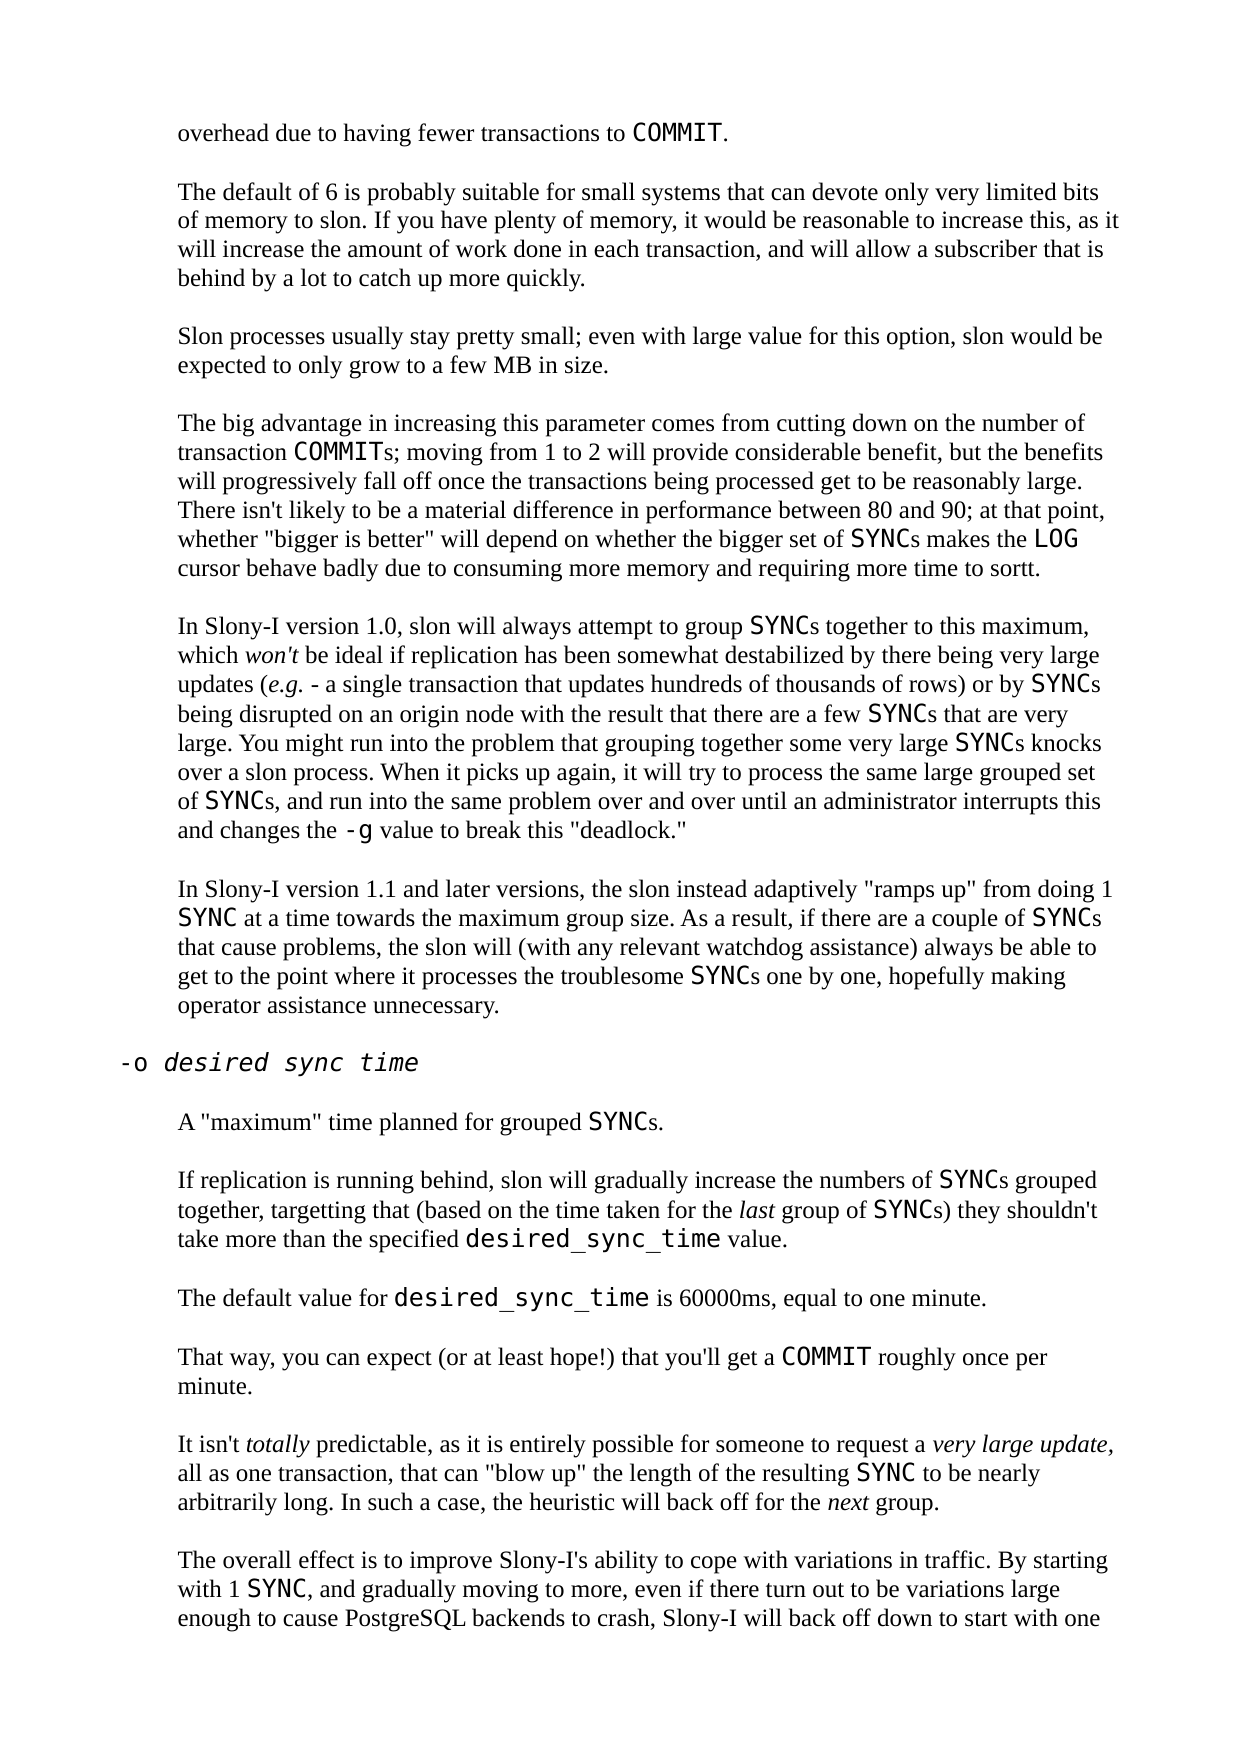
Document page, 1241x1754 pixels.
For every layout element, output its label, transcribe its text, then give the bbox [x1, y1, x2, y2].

list It isn't totally predictable, as it is entirely possible for someone to request a very large update, all as one transaction, that can "blow up" the length of the resulting SYNC to be nearly arbitrarily long. In such a case, the heuristic will back off for the next group. [177, 1429, 1122, 1516]
list The overall effect is to improve Slony-I's ability to cope with variations in traffic. By starting with 1 SYNC, and gradually moving to more, even if there turn out to be variations large enough to cause PostgreSQL backends to crash, Slony-I will back off down to start with one [177, 1545, 1122, 1632]
list That way, you can expect (or at least hope!) that you'll get a COMMIT roughly once per minute. [177, 1342, 1122, 1400]
list A "maximum" time planned for grouped SYNCs. [177, 1107, 1122, 1136]
list Slon processes usually stay pretty small; even with large value for this option, slon would be expected to only grow to a few MB in size. [177, 321, 1122, 379]
list In Slony-I version 1.1 and later versions, the slon instead adaptively "ramps up" from doing 1 SYNC at a time towards the maximum group size. As a result, if there are a couple of SYNCs that cause problems, the slon will (with any relevant watchdog assistance) always be able to get to the point where it processes the troublesome SYNCs one by one, hopefully making operator assistance unnecessary. [177, 874, 1122, 1019]
list In Slony-I version 1.0, slon will always attempt to group SYNCs together to this maximum, which won't be ideal if replication has been somewhat destabilized by there being very large updates (e.g. - a single transaction that updates hundreds of thousands of rows) or by SYNCs being disrupted on an origin node with the result that there are a few SYNCs that are very large. You might run into the problem that grouping together some very large SYNCs knocks over a slon process. When it picks up again, it will try to process the same large grouped set of SYNCs, and run into the same problem over and over until an administrator interrupts this and changes the -g value to break this "deadlock." [177, 611, 1122, 844]
list The default value for desired_sync_time is 60000ms, equal to one minute. [177, 1283, 1122, 1312]
list The big advantage in increasing this parameter comes from cutting down on the number of transaction COMMITs; moving from 1 to 2 will provide considerable benefit, but the benefits will progressively fall off once the transactions being processed get to be reasonably large. There isn't likely to be a material difference in performance between 80 and 90; at that point, whether "bigger is better" will depend on whether the bigger set of SYNCs makes the LOG cursor behave badly due to consuming more memory and requiring more time to sortt. [177, 408, 1122, 582]
list If replication is running behind, slon will gradually increase the numbers of SYNCs grouped together, targetting that (based on the time taken for the last group of SYNCs) they shouldn't take more than the specified desired_sync_time value. [177, 1166, 1122, 1253]
subtitle -o desired sync time [118, 1048, 1122, 1077]
list overhead due to having fewer transactions to COMMIT. [177, 118, 1122, 147]
list The default of 6 is probably suitable for small systems that can devote only very limited bits of memory to slon. If you have plenty of memory, it would be reasonable to increase this, as it will increase the amount of work done in each transaction, and will allow a subscriber that is behind by a lot to catch up more quickly. [177, 177, 1122, 292]
